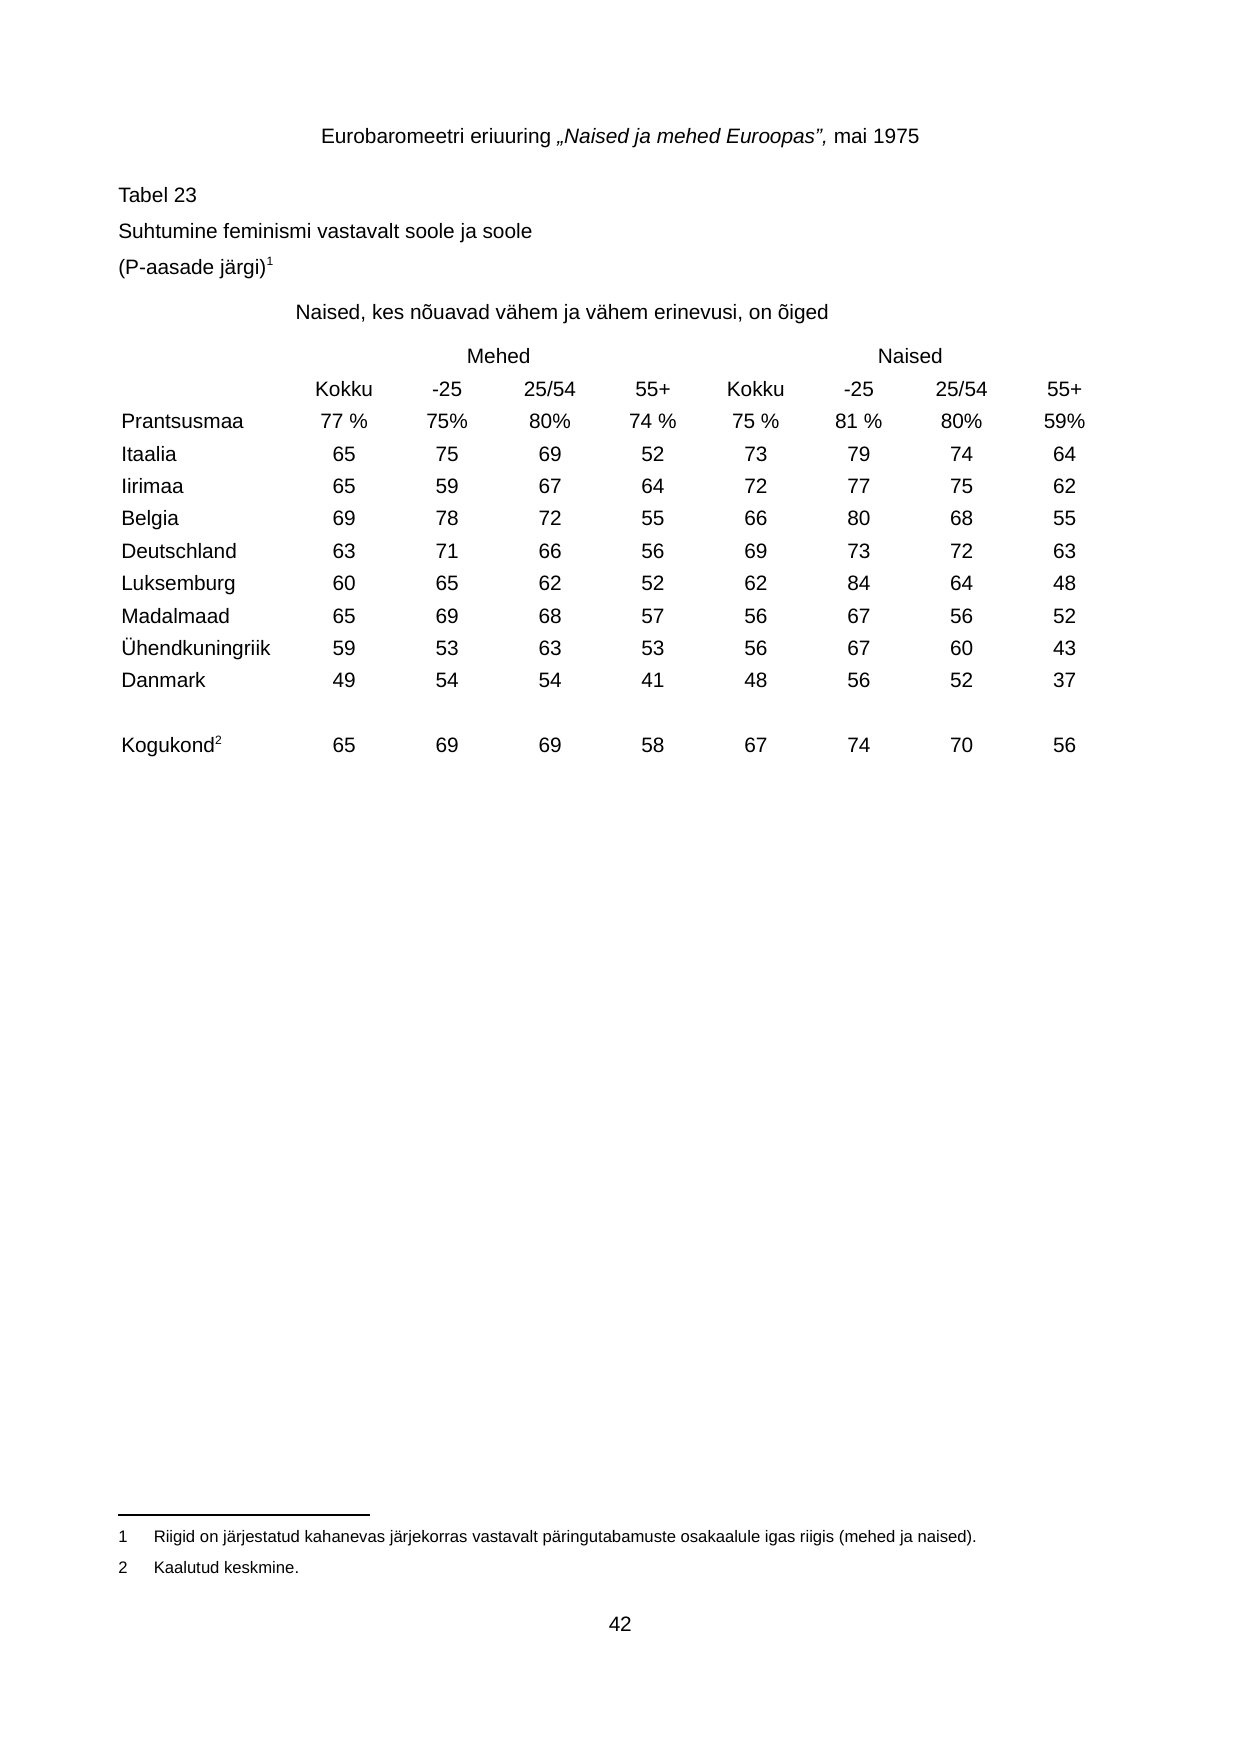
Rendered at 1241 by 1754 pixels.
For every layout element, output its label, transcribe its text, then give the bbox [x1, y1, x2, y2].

table_cell 49 [293, 664, 395, 696]
table_cell 65 [293, 599, 395, 632]
table_cell [118, 696, 292, 729]
table_cell 69 [293, 502, 395, 534]
table_cell 75 [395, 437, 498, 470]
table_cell 56 [704, 632, 807, 664]
table_cell 25/54 [498, 373, 601, 405]
table_cell 54 [395, 664, 498, 696]
table_cell 52 [1013, 599, 1116, 632]
table_cell 72 [704, 470, 807, 502]
table_cell Itaalia [118, 437, 292, 470]
table_cell 55 [1013, 502, 1116, 534]
table_cell 60 [910, 632, 1013, 664]
table_cell 64 [601, 470, 704, 502]
table_cell 73 [807, 535, 910, 567]
table_cell 81 % [807, 405, 910, 437]
table_cell 77 % [293, 405, 395, 437]
text Tabel 23 [118, 183, 1122, 207]
table_cell Kokku [293, 373, 395, 405]
text Suhtumine feminismi vastavalt soole ja soole [118, 219, 1122, 243]
table_cell 74 [910, 437, 1013, 470]
table_cell 66 [498, 535, 601, 567]
table_cell Belgia [118, 502, 292, 534]
table_cell 75 [910, 470, 1013, 502]
table_cell 68 [498, 599, 601, 632]
table_cell 80% [498, 405, 601, 437]
table_cell 77 [807, 470, 910, 502]
table_cell -25 [395, 373, 498, 405]
table_cell 58 [601, 729, 704, 761]
table_cell 63 [293, 535, 395, 567]
table_cell 75 % [704, 405, 807, 437]
table_cell [118, 340, 292, 372]
table_cell 67 [704, 729, 807, 761]
table_cell 80% [910, 405, 1013, 437]
table_cell 60 [293, 567, 395, 599]
table_cell [1013, 696, 1116, 729]
table_cell [601, 696, 704, 729]
table_cell 65 [293, 437, 395, 470]
table_cell 25/54 [910, 373, 1013, 405]
table_cell 55 [601, 502, 704, 534]
table_cell 80 [807, 502, 910, 534]
table_cell 69 [704, 535, 807, 567]
table_cell 65 [293, 470, 395, 502]
table_cell 53 [601, 632, 704, 664]
table_cell 59 [395, 470, 498, 502]
table_cell 59 [293, 632, 395, 664]
table_cell [118, 373, 292, 405]
table_header Naised, kes nõuavad vähem ja vähem erinevusi, on õiged [293, 284, 1116, 340]
table_cell 64 [1013, 437, 1116, 470]
table_cell 64 [910, 567, 1013, 599]
table_cell 52 [601, 567, 704, 599]
table_cell 56 [704, 599, 807, 632]
table_cell 67 [807, 599, 910, 632]
table_cell 52 [601, 437, 704, 470]
table_cell 72 [910, 535, 1013, 567]
table_cell 59% [1013, 405, 1116, 437]
text Riigid on järjestatud kahanevas järjekorras vastavalt päringutabamuste osakaalule igas riigis (mehed ja naised). [118, 1527, 1122, 1546]
table_cell 63 [498, 632, 601, 664]
table_cell Madalmaad [118, 599, 292, 632]
table_cell 73 [704, 437, 807, 470]
table_cell 84 [807, 567, 910, 599]
table_cell 75% [395, 405, 498, 437]
table_cell 74 [807, 729, 910, 761]
table_cell 72 [498, 502, 601, 534]
table_cell Danmark [118, 664, 292, 696]
table_cell [910, 696, 1013, 729]
table_cell 56 [807, 664, 910, 696]
table_cell 65 [395, 567, 498, 599]
table_cell Iirimaa [118, 470, 292, 502]
table_cell 56 [910, 599, 1013, 632]
table_cell 79 [807, 437, 910, 470]
table_cell Deutschland [118, 535, 292, 567]
table_cell [293, 696, 395, 729]
table_cell [498, 696, 601, 729]
table_cell 43 [1013, 632, 1116, 664]
table_cell 48 [704, 664, 807, 696]
table_cell 55+ [1013, 373, 1116, 405]
table_cell 63 [1013, 535, 1116, 567]
table_cell Luksemburg [118, 567, 292, 599]
table_cell 69 [395, 599, 498, 632]
table_cell [704, 696, 807, 729]
table_cell 68 [910, 502, 1013, 534]
table_cell 71 [395, 535, 498, 567]
table_cell 74 % [601, 405, 704, 437]
table_header [118, 284, 292, 340]
table_cell 62 [498, 567, 601, 599]
table_cell 52 [910, 664, 1013, 696]
table_cell 78 [395, 502, 498, 534]
table_cell 56 [1013, 729, 1116, 761]
table_cell -25 [807, 373, 910, 405]
table_cell [807, 696, 910, 729]
table_cell 62 [704, 567, 807, 599]
table_cell 53 [395, 632, 498, 664]
table_cell 54 [498, 664, 601, 696]
table_cell 55+ [601, 373, 704, 405]
table_cell 66 [704, 502, 807, 534]
table_cell 67 [498, 470, 601, 502]
table_cell Kogukond [118, 729, 292, 761]
table_cell 70 [910, 729, 1013, 761]
table_cell 67 [807, 632, 910, 664]
table_cell Naised [704, 340, 1116, 372]
table_cell Prantsusmaa [118, 405, 292, 437]
table_cell 69 [498, 729, 601, 761]
table_cell 57 [601, 599, 704, 632]
table_cell 56 [601, 535, 704, 567]
text (P-aasade järgi) [118, 254, 1122, 278]
table_cell 69 [395, 729, 498, 761]
table_cell 69 [498, 437, 601, 470]
table_cell Mehed [293, 340, 704, 372]
table_cell 48 [1013, 567, 1116, 599]
table_cell 65 [293, 729, 395, 761]
table_cell 41 [601, 664, 704, 696]
table_cell Ühendkuningriik [118, 632, 292, 664]
table_cell Kokku [704, 373, 807, 405]
table_cell 37 [1013, 664, 1116, 696]
table_cell [395, 696, 498, 729]
table_cell 62 [1013, 470, 1116, 502]
